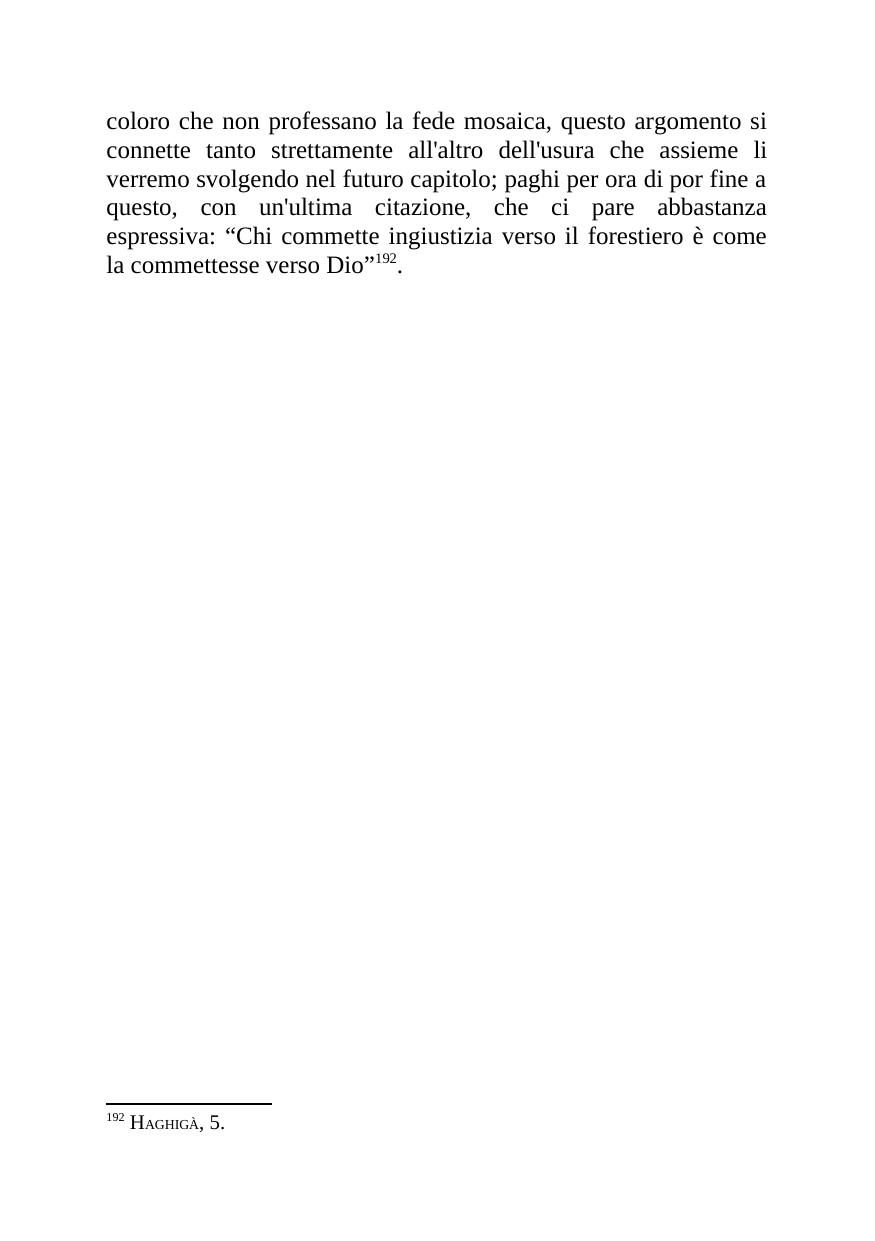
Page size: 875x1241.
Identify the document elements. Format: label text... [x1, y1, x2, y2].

text coloro che non professano la fede mosaica, questo argomento si connette tanto strettamente all'altro dell'usura che assieme li verremo svolgendo nel futuro capitolo; paghi per ora di por fine a questo, con un'ultima citazione, che ci pare abbastanza espressiva: “Chi commette ingiustizia verso il forestiero è come la commettesse verso Dio”. [106, 106, 768, 279]
text Haghigà, 5. [106, 1110, 768, 1134]
